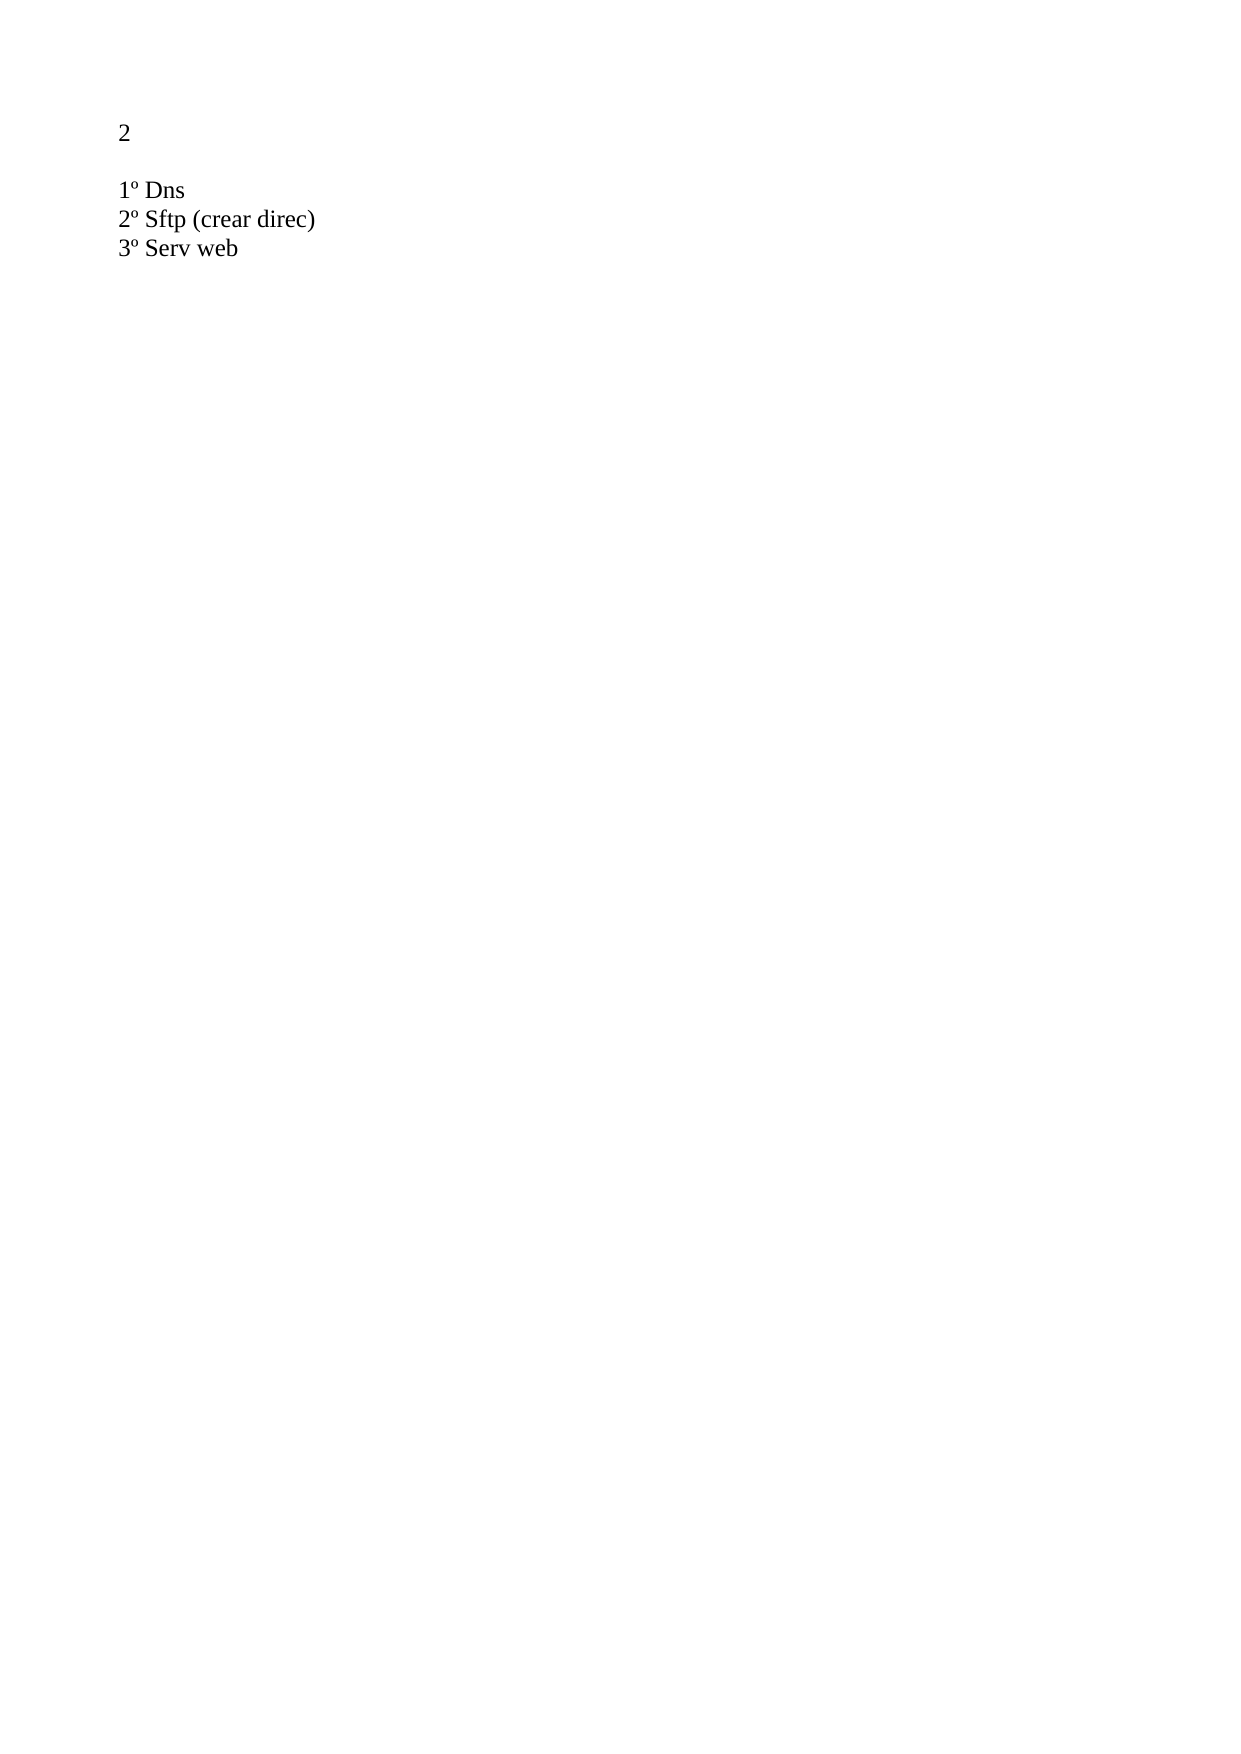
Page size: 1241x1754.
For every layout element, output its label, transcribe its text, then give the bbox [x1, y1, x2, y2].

text 2 [118, 118, 1122, 147]
text 3º Serv web [118, 233, 1122, 262]
text 1º Dns [118, 176, 1122, 204]
text 2º Sftp (crear direc) [118, 204, 1122, 233]
